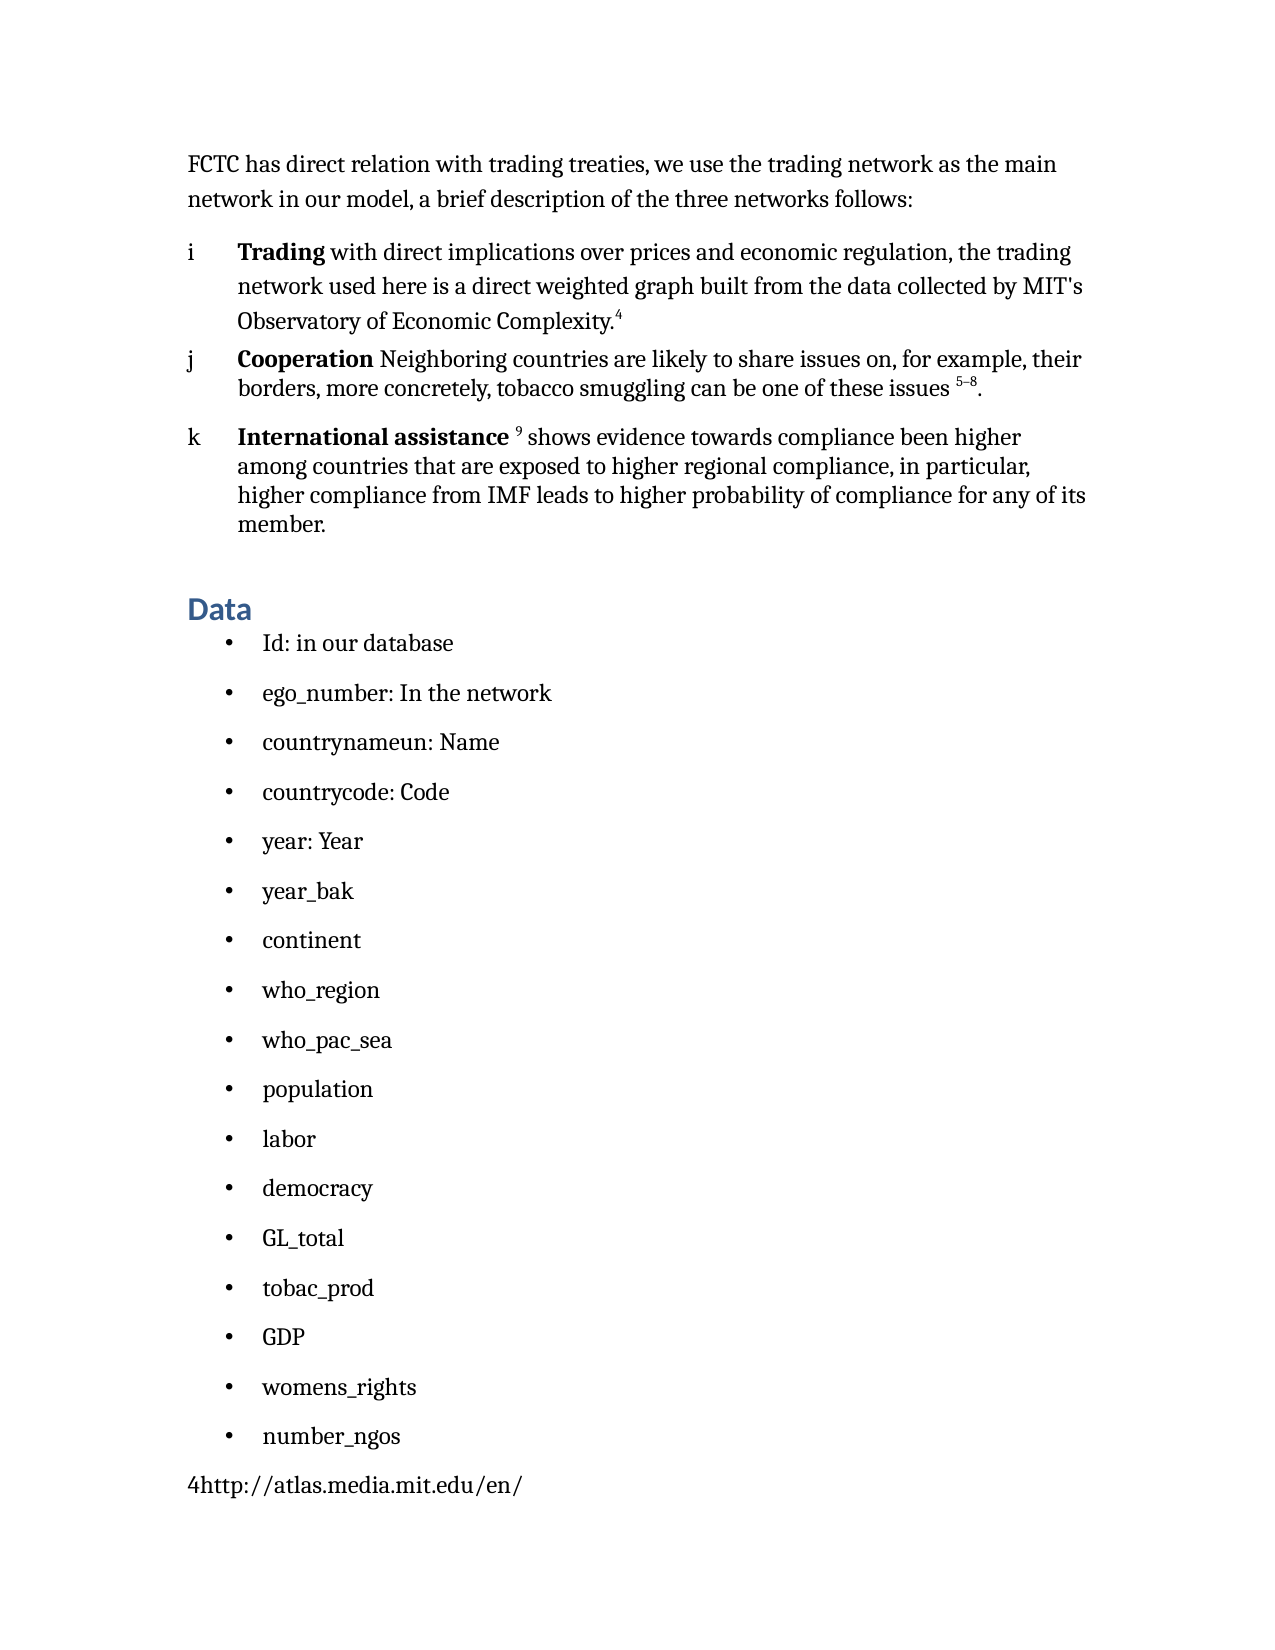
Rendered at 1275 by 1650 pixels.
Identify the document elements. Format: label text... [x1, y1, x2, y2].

list countrycode: Code [225, 778, 1087, 806]
list population [225, 1075, 1087, 1104]
list Trading with direct implications over prices and economic regulation, the trading network used here is a direct weighted graph built from the data collected by MIT's Observatory of Economic Complexity. [187, 238, 1087, 335]
list number_ngos [225, 1422, 1087, 1451]
list http://atlas.media.mit.edu/en/ [187, 1471, 1087, 1500]
list countrynameun: Name [225, 728, 1087, 757]
list GDP [225, 1323, 1087, 1352]
list Cooperation Neighboring countries are likely to share issues on, for example, their borders, more concretely, tobacco smuggling can be one of these issues 5–8⁠. [187, 345, 1087, 402]
list International assistance 9⁠ shows evidence towards compliance been higher among countries that are exposed to higher regional compliance, in particular, higher compliance from IMF leads to higher probability of compliance for any of its member. [187, 423, 1087, 538]
list year: Year [225, 827, 1087, 856]
list year_bak [225, 877, 1087, 906]
list democracy [225, 1174, 1087, 1203]
list labor [225, 1125, 1087, 1153]
list tobac_prod [225, 1273, 1087, 1302]
list continent [225, 926, 1087, 955]
subtitle Data [187, 588, 1087, 629]
list GL_total [225, 1224, 1087, 1253]
list Id: in our database [225, 629, 1087, 658]
list ego_number: In the network [225, 678, 1087, 707]
list who_region [225, 976, 1087, 1005]
text FCTC has direct relation with trading treaties, we use the trading network as the main network in our model, a brief description of the three networks follows: [187, 150, 1087, 213]
list womens_rights [225, 1373, 1087, 1401]
list who_pac_sea [225, 1026, 1087, 1054]
